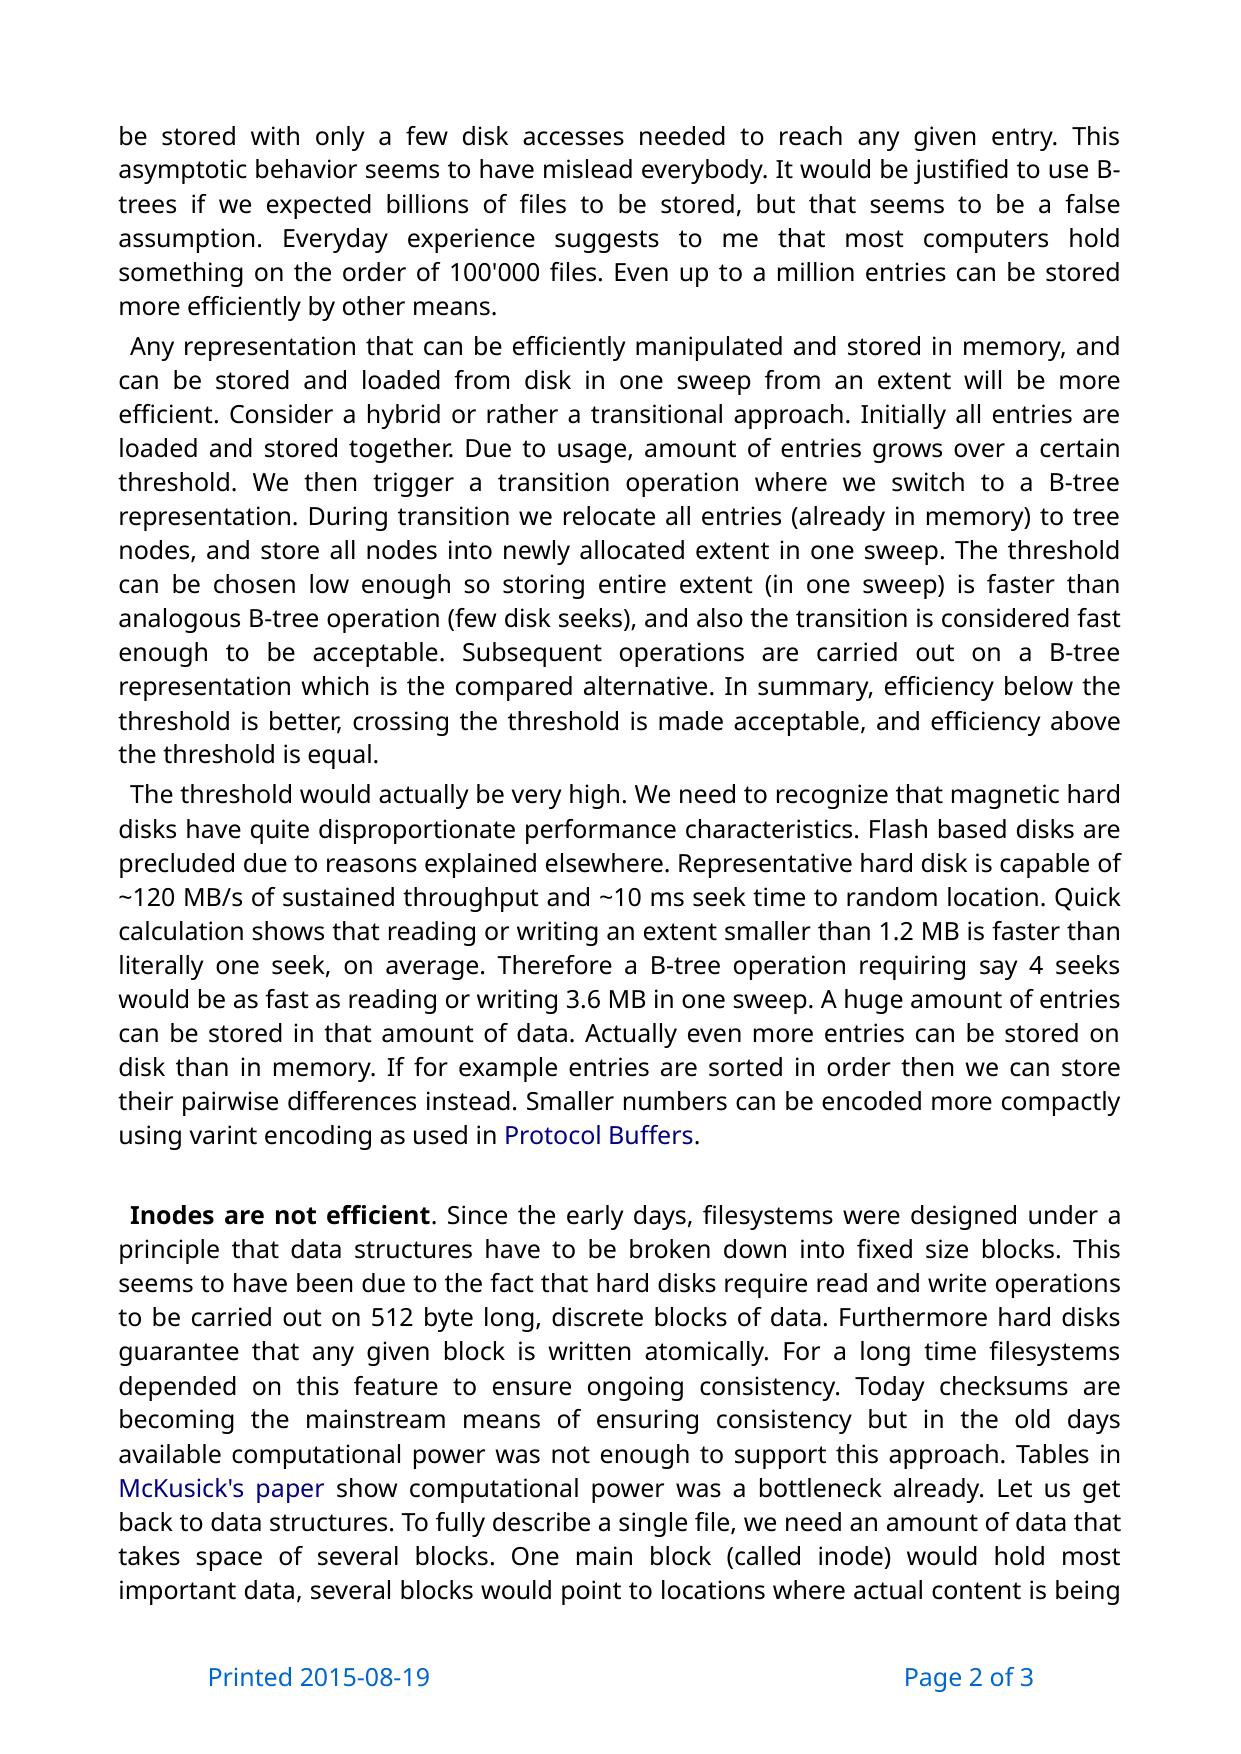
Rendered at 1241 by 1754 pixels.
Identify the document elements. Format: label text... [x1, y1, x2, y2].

text Any representation that can be efficiently manipulated and stored in memory, and can be stored and loaded from disk in one sweep from an extent will be more efficient. Consider a hybrid or rather a transitional approach. Initially all entries are loaded and stored together. Due to usage, amount of entries grows over a certain threshold. We then trigger a transition operation where we switch to a B-tree representation. During transition we relocate all entries (already in memory) to tree nodes, and store all nodes into newly allocated extent in one sweep. The threshold can be chosen low enough so storing entire extent (in one sweep) is faster than analogous B-tree operation (few disk seeks), and also the transition is considered fast enough to be acceptable. Subsequent operations are carried out on a B-tree representation which is the compared alternative. In summary, efficiency below the threshold is better, crossing the threshold is made acceptable, and efficiency above the threshold is equal. [118, 328, 1122, 771]
text The threshold would actually be very high. We need to recognize that magnetic hard disks have quite disproportionate performance characteristics. Flash based disks are precluded due to reasons explained elsewhere. Representative hard disk is capable of ~120 MB/s of sustained throughput and ~10 ms seek time to random location. Quick calculation shows that reading or writing an extent smaller than 1.2 MB is faster than literally one seek, on average. Therefore a B-tree operation requiring say 4 seeks would be as fast as reading or writing 3.6 MB in one sweep. A huge amount of entries can be stored in that amount of data. Actually even more entries can be stored on disk than in memory. If for example entries are sorted in order then we can store their pairwise differences instead. Smaller numbers can be encoded more compactly using varint encoding as used in Protocol Buffers. [118, 777, 1122, 1152]
text Inodes are not efficient. Since the early days, filesystems were designed under a principle that data structures have to be broken down into fixed size blocks. This seems to have been due to the fact that hard disks require read and write operations to be carried out on 512 byte long, discrete blocks of data. Furthermore hard disks guarantee that any given block is written atomically. For a long time filesystems depended on this feature to ensure ongoing consistency. Today checksums are becoming the mainstream means of ensuring consistency but in the old days available computational power was not enough to support this approach. Tables in McKusick's paper show computational power was a bottleneck already. Let us get back to data structures. To fully describe a single file, we need an amount of data that takes space of several blocks. One main block (called inode) would hold most important data, several blocks would point to locations where actual content is being [118, 1198, 1122, 1607]
text be stored with only a few disk accesses needed to reach any given entry. This asymptotic behavior seems to have mislead everybody. It would be justified to use B-trees if we expected billions of files to be stored, but that seems to be a false assumption. Everyday experience suggests to me that most computers hold something on the order of 100'000 files. Even up to a million entries can be stored more efficiently by other means. [118, 118, 1122, 322]
